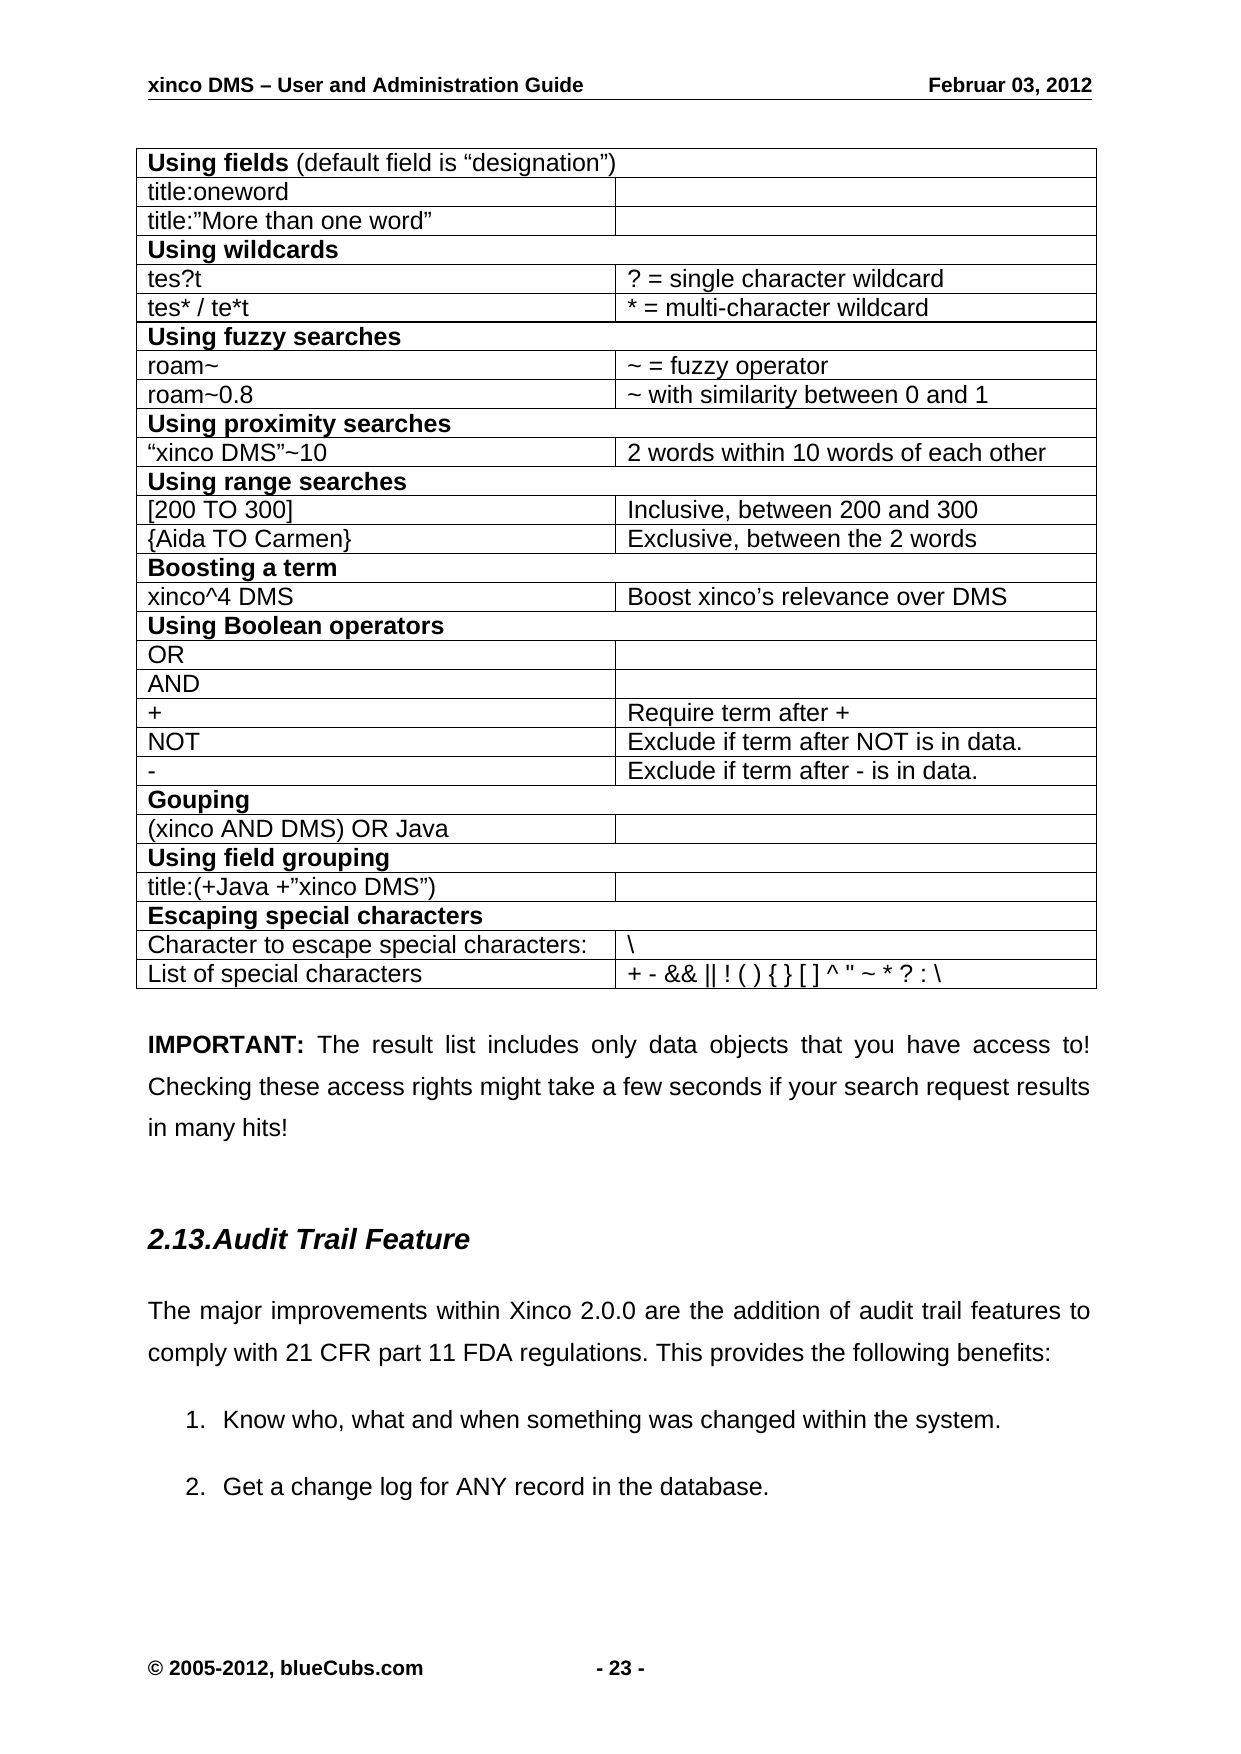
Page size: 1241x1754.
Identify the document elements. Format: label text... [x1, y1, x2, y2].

table_cell title:oneword [137, 178, 615, 206]
table_cell [616, 670, 1096, 698]
list Know who, what and when something was changed within the system. [185, 1406, 1092, 1433]
table_cell Using proximity searches [137, 409, 1096, 437]
table_cell Using wildcards [137, 236, 1096, 263]
table_cell Using range searches [137, 467, 1096, 495]
text The major improvements within Xinco 2.0.0 are the addition of audit trail features to comply with 21 CFR part 11 FDA regulations. This provides the following benefits: [148, 1297, 1092, 1367]
table_cell tes* / te*t [137, 294, 615, 321]
table_cell Exclude if term after - is in data. [616, 757, 1096, 785]
table_cell [616, 641, 1096, 669]
table_cell AND [137, 670, 615, 698]
table_cell OR [137, 641, 615, 669]
table_cell Character to escape special characters: [137, 931, 615, 958]
table_cell + [137, 699, 615, 727]
table_cell tes?t [137, 265, 615, 292]
table_cell ~ = fuzzy operator [616, 351, 1096, 379]
table_cell List of special characters [137, 960, 615, 987]
table_cell “xinco DMS”~10 [137, 438, 615, 466]
table_cell Using fuzzy searches [137, 323, 1096, 350]
table_cell 2 words within 10 words of each other [616, 438, 1096, 466]
table_header Using fields (default field is “designation”) [137, 149, 1096, 177]
table_cell ~ with similarity between 0 and 1 [616, 380, 1096, 408]
table_cell - [137, 757, 615, 785]
table_cell [616, 873, 1096, 901]
table_cell xinco^4 DMS [137, 583, 615, 611]
table_cell Using field grouping [137, 844, 1096, 872]
text IMPORTANT: The result list includes only data objects that you have access to! Checking these access rights might take a few seconds if your search request results in many hits! [148, 1030, 1092, 1142]
table_cell title:”More than one word” [137, 207, 615, 234]
table_cell roam~0.8 [137, 380, 615, 408]
table_cell ? = single character wildcard [616, 265, 1096, 292]
table_cell Boosting a term [137, 554, 1096, 582]
table_cell (xinco AND DMS) OR Java [137, 815, 615, 843]
table_cell Exclude if term after NOT is in data. [616, 728, 1096, 756]
table_cell NOT [137, 728, 615, 756]
table_cell Inclusive, between 200 and 300 [616, 496, 1096, 524]
list Get a change log for ANY record in the database. [185, 1472, 1092, 1500]
table_cell title:(+Java +”xinco DMS”) [137, 873, 615, 901]
table_cell [616, 178, 1096, 206]
table_cell \ [616, 931, 1096, 958]
table_cell [616, 207, 1096, 234]
table_cell Require term after + [616, 699, 1096, 727]
table_cell Gouping [137, 786, 1096, 814]
table_cell [200 TO 300] [137, 496, 615, 524]
table_cell roam~ [137, 351, 615, 379]
table_cell Exclusive, between the 2 words [616, 525, 1096, 553]
table_cell * = multi-character wildcard [616, 294, 1096, 321]
table_cell + - && || ! ( ) { } [ ] ^ " ~ * ? : \ [616, 960, 1096, 987]
table_cell Boost xinco’s relevance over DMS [616, 583, 1096, 611]
subtitle Audit Trail Feature [148, 1223, 1092, 1256]
table_cell Using Boolean operators [137, 612, 1096, 640]
table_cell Escaping special characters [137, 902, 1096, 929]
table_cell [616, 815, 1096, 843]
table_cell {Aida TO Carmen} [137, 525, 615, 553]
